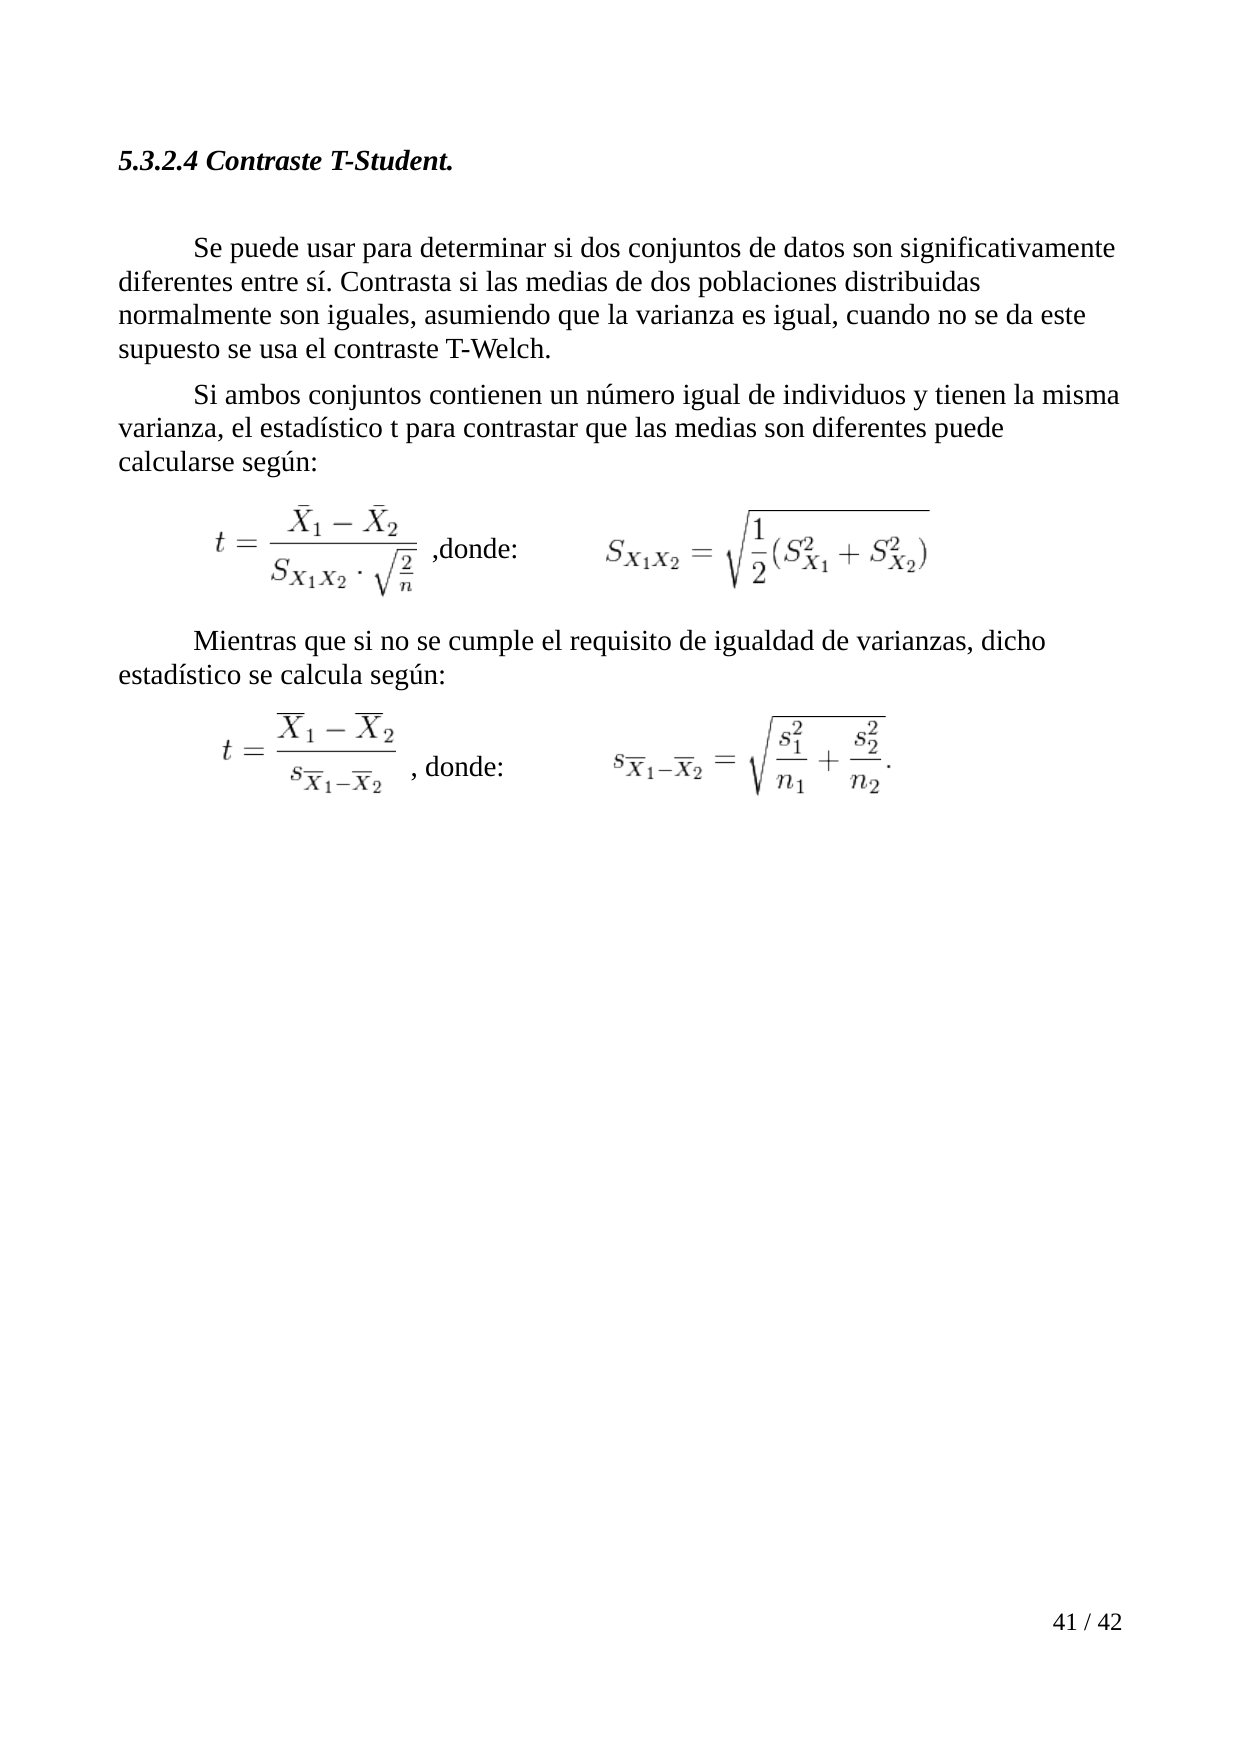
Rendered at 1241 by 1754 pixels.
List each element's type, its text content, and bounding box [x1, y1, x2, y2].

text Se puede usar para determinar si dos conjuntos de datos son significativamente diferentes entre sí. Contrasta si las medias de dos poblaciones distribuidas normalmente son iguales, asumiendo que la varianza es igual, cuando no se da este supuesto se usa el contraste T-Welch. [118, 230, 1122, 364]
text [118, 749, 222, 783]
picture [222, 713, 396, 795]
picture [613, 716, 891, 797]
picture [215, 505, 417, 598]
text , donde: [396, 749, 613, 783]
picture [606, 510, 930, 590]
text ,donde: [417, 531, 606, 565]
text Mientras que si no se cumple el requisito de igualdad de varianzas, dicho estadístico se calcula según: [118, 623, 1122, 691]
subtitle 5.3.2.4 Contraste T-Student. [118, 143, 1122, 177]
text [118, 531, 215, 565]
text [891, 749, 1122, 783]
text [930, 531, 1122, 565]
text Si ambos conjuntos contienen un número igual de individuos y tienen la misma varianza, el estadístico t para contrastar que las medias son diferentes puede calcularse según: [118, 377, 1122, 478]
